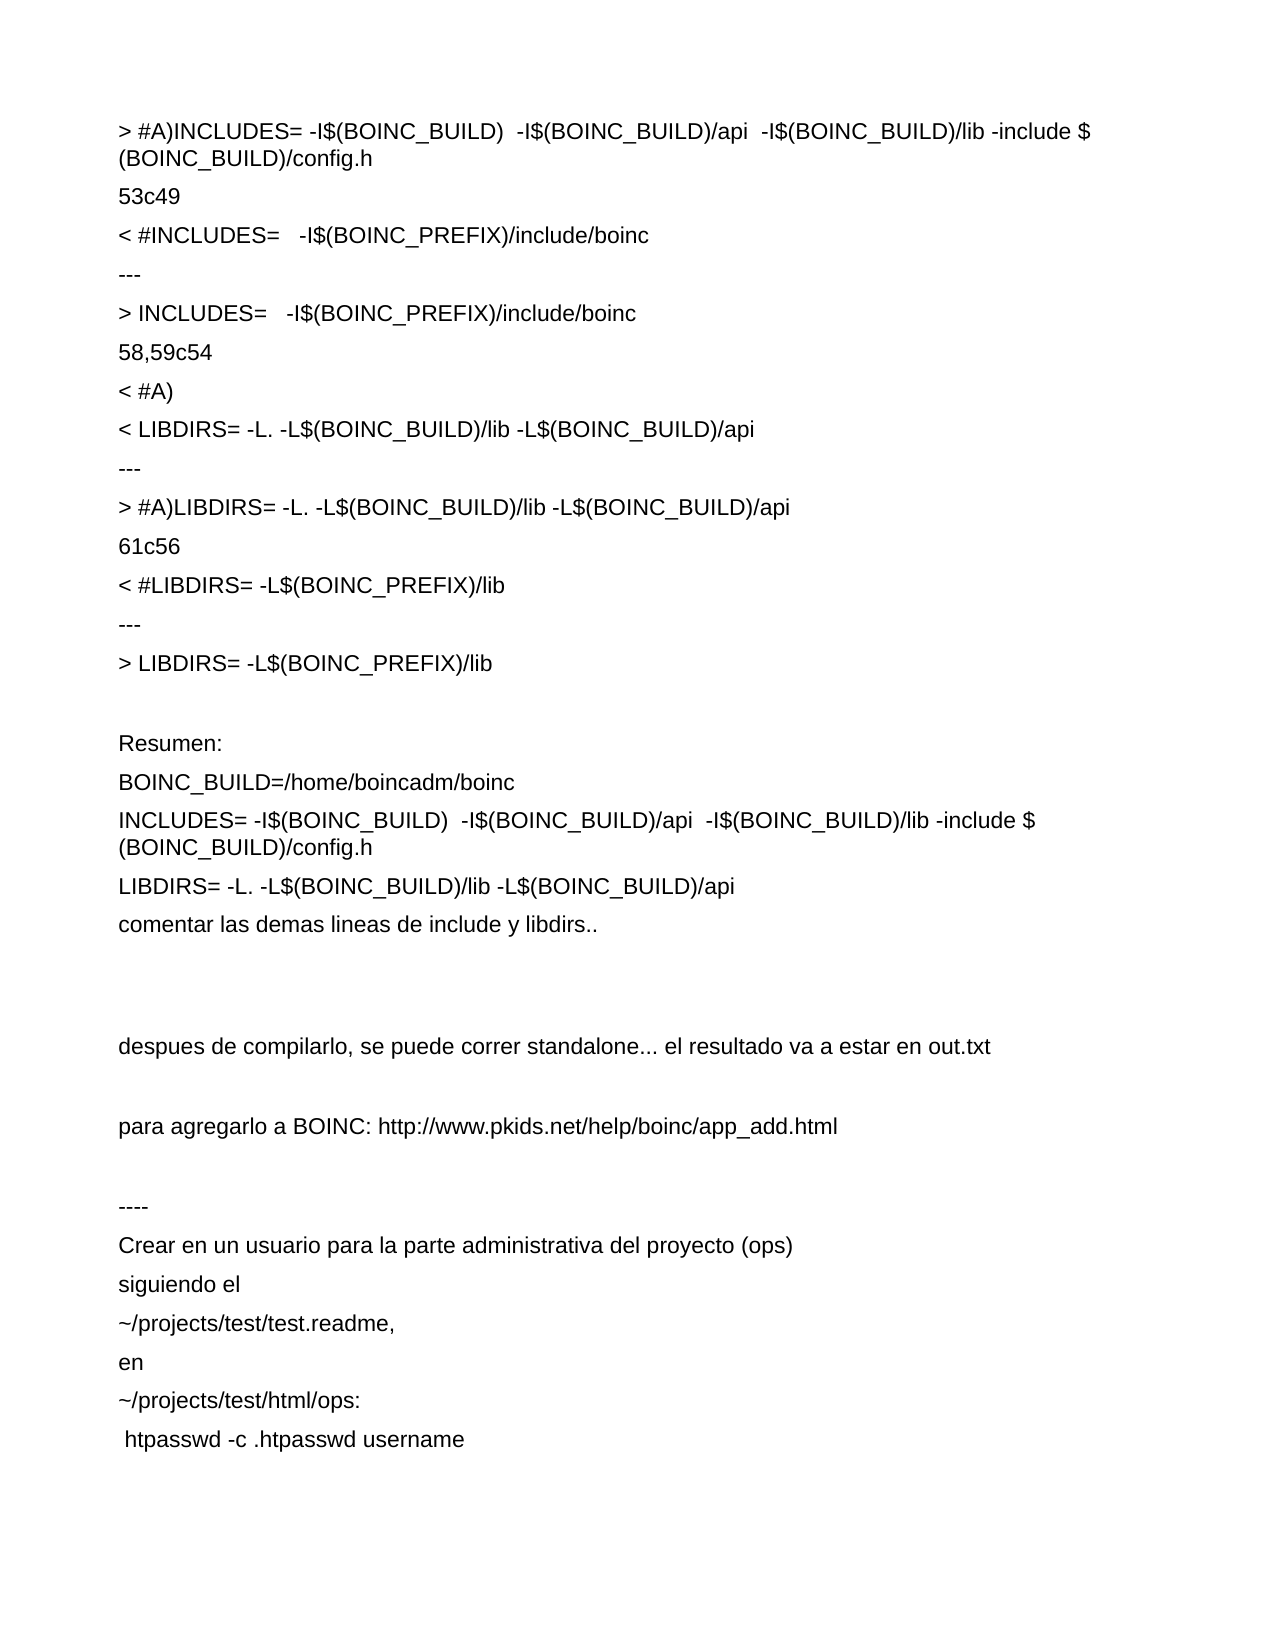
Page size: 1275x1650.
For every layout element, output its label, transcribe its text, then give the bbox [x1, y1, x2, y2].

text en [118, 1348, 1157, 1375]
text ---- [118, 1193, 1157, 1219]
text despues de compilarlo, se puede correr standalone... el resultado va a estar en out.txt [118, 1033, 1157, 1059]
text htpasswd -c .htpasswd username [118, 1426, 1157, 1452]
text Resumen: [118, 730, 1157, 756]
text ~/projects/test/test.readme, [118, 1309, 1157, 1336]
text INCLUDES= -I$(BOINC_BUILD) -I$(BOINC_BUILD)/api -I$(BOINC_BUILD)/lib -include $(BOINC_BUILD)/config.h [118, 807, 1157, 860]
text comentar las demas lineas de include y libdirs.. [118, 911, 1157, 938]
text Crear en un usuario para la parte administrativa del proyecto (ops) [118, 1232, 1157, 1258]
text < LIBDIRS= -L. -L$(BOINC_BUILD)/lib -L$(BOINC_BUILD)/api [118, 416, 1157, 443]
text > #A)LIBDIRS= -L. -L$(BOINC_BUILD)/lib -L$(BOINC_BUILD)/api [118, 494, 1157, 521]
text > LIBDIRS= -L$(BOINC_PREFIX)/lib [118, 649, 1157, 676]
text < #A) [118, 378, 1157, 404]
text > #A)INCLUDES= -I$(BOINC_BUILD) -I$(BOINC_BUILD)/api -I$(BOINC_BUILD)/lib -include $(BOINC_BUILD)/config.h [118, 118, 1157, 171]
text 61c56 [118, 533, 1157, 559]
text --- [118, 261, 1157, 287]
text BOINC_BUILD=/home/boincadm/boinc [118, 768, 1157, 795]
text < #LIBDIRS= -L$(BOINC_PREFIX)/lib [118, 572, 1157, 598]
text 53c49 [118, 183, 1157, 210]
text --- [118, 455, 1157, 482]
text siguiendo el [118, 1271, 1157, 1297]
text 58,59c54 [118, 339, 1157, 365]
text ~/projects/test/html/ops: [118, 1387, 1157, 1414]
text > INCLUDES= -I$(BOINC_PREFIX)/include/boinc [118, 300, 1157, 326]
text --- [118, 611, 1157, 637]
text LIBDIRS= -L. -L$(BOINC_BUILD)/lib -L$(BOINC_BUILD)/api [118, 873, 1157, 899]
text para agregarlo a BOINC: http://www.pkids.net/help/boinc/app_add.html [118, 1113, 1157, 1139]
text < #INCLUDES= -I$(BOINC_PREFIX)/include/boinc [118, 222, 1157, 248]
